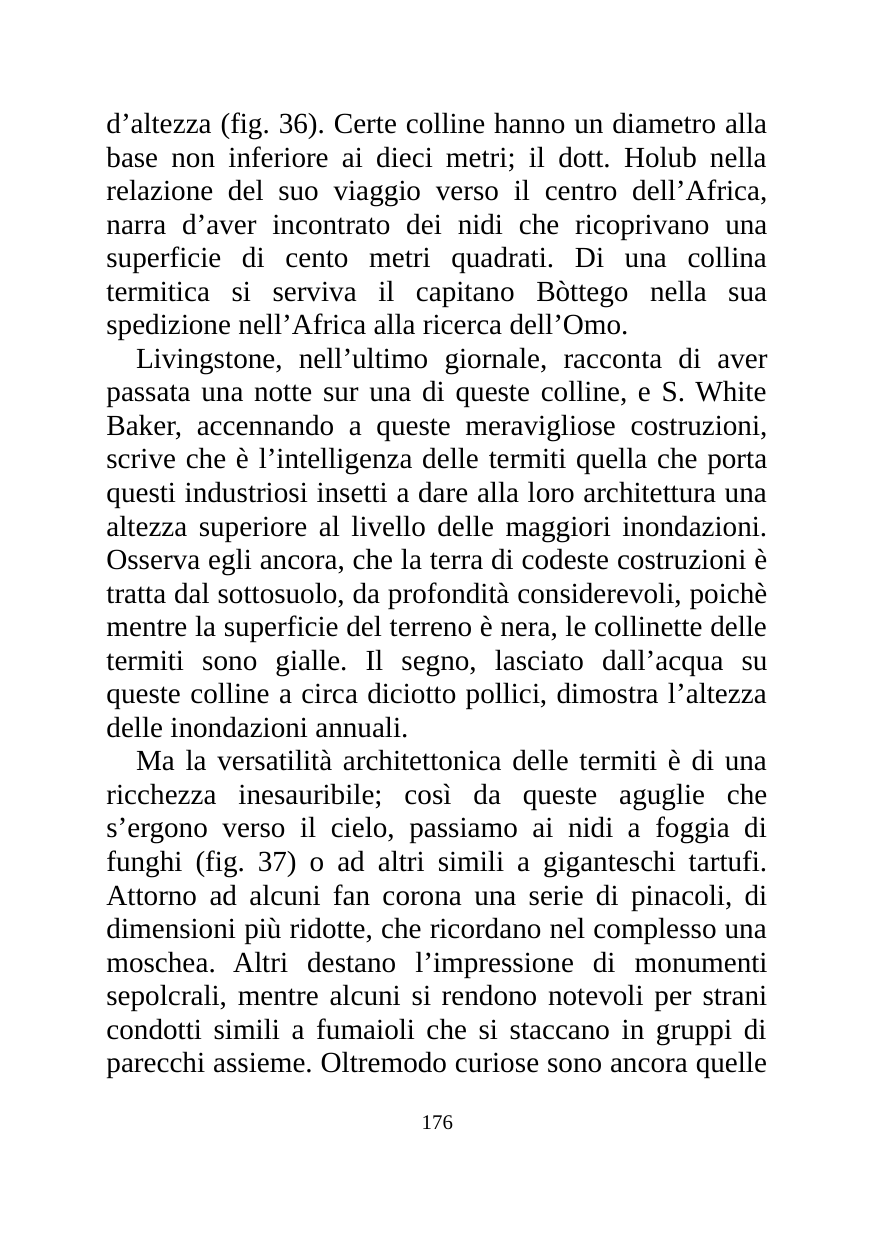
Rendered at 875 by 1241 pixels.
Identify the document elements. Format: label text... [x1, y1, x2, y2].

text d’altezza (fig. 36). Certe colline hanno un diametro alla base non inferiore ai dieci metri; il dott. Holub nella relazione del suo viaggio verso il centro dell’Africa, narra d’aver incontrato dei nidi che ricoprivano una superficie di cento metri quadrati. Di una collina termitica si serviva il capitano Bòttego nella sua spedizione nell’Africa alla ricerca dell’Omo. [106, 106, 768, 341]
text Ma la versatilità architettonica delle termiti è di una ricchezza inesauribile; così da queste aguglie che s’ergono verso il cielo, passiamo ai nidi a foggia di funghi (fig. 37) o ad altri simili a giganteschi tartufi. Attorno ad alcuni fan corona una serie di pinacoli, di dimensioni più ridotte, che ricordano nel complesso una moschea. Altri destano l’impressione di monumenti sepolcrali, mentre alcuni si rendono notevoli per strani condotti simili a fumaioli che si staccano in gruppi di parecchi assieme. Oltremodo curiose sono ancora quelle [106, 743, 768, 1079]
text Livingstone, nell’ultimo giornale, racconta di aver passata una notte sur una di queste colline, e S. White Baker, accennando a queste meravigliose costruzioni, scrive che è l’intelligenza delle termiti quella che porta questi industriosi insetti a dare alla loro architettura una altezza superiore al livello delle maggiori inondazioni. Osserva egli ancora, che la terra di codeste costruzioni è tratta dal sottosuolo, da profondità considerevoli, poichè mentre la superficie del terreno è nera, le collinette delle termiti sono gialle. Il segno, lasciato dall’acqua su queste colline a circa diciotto pollici, dimostra l’altezza delle inondazioni annuali. [106, 341, 768, 743]
